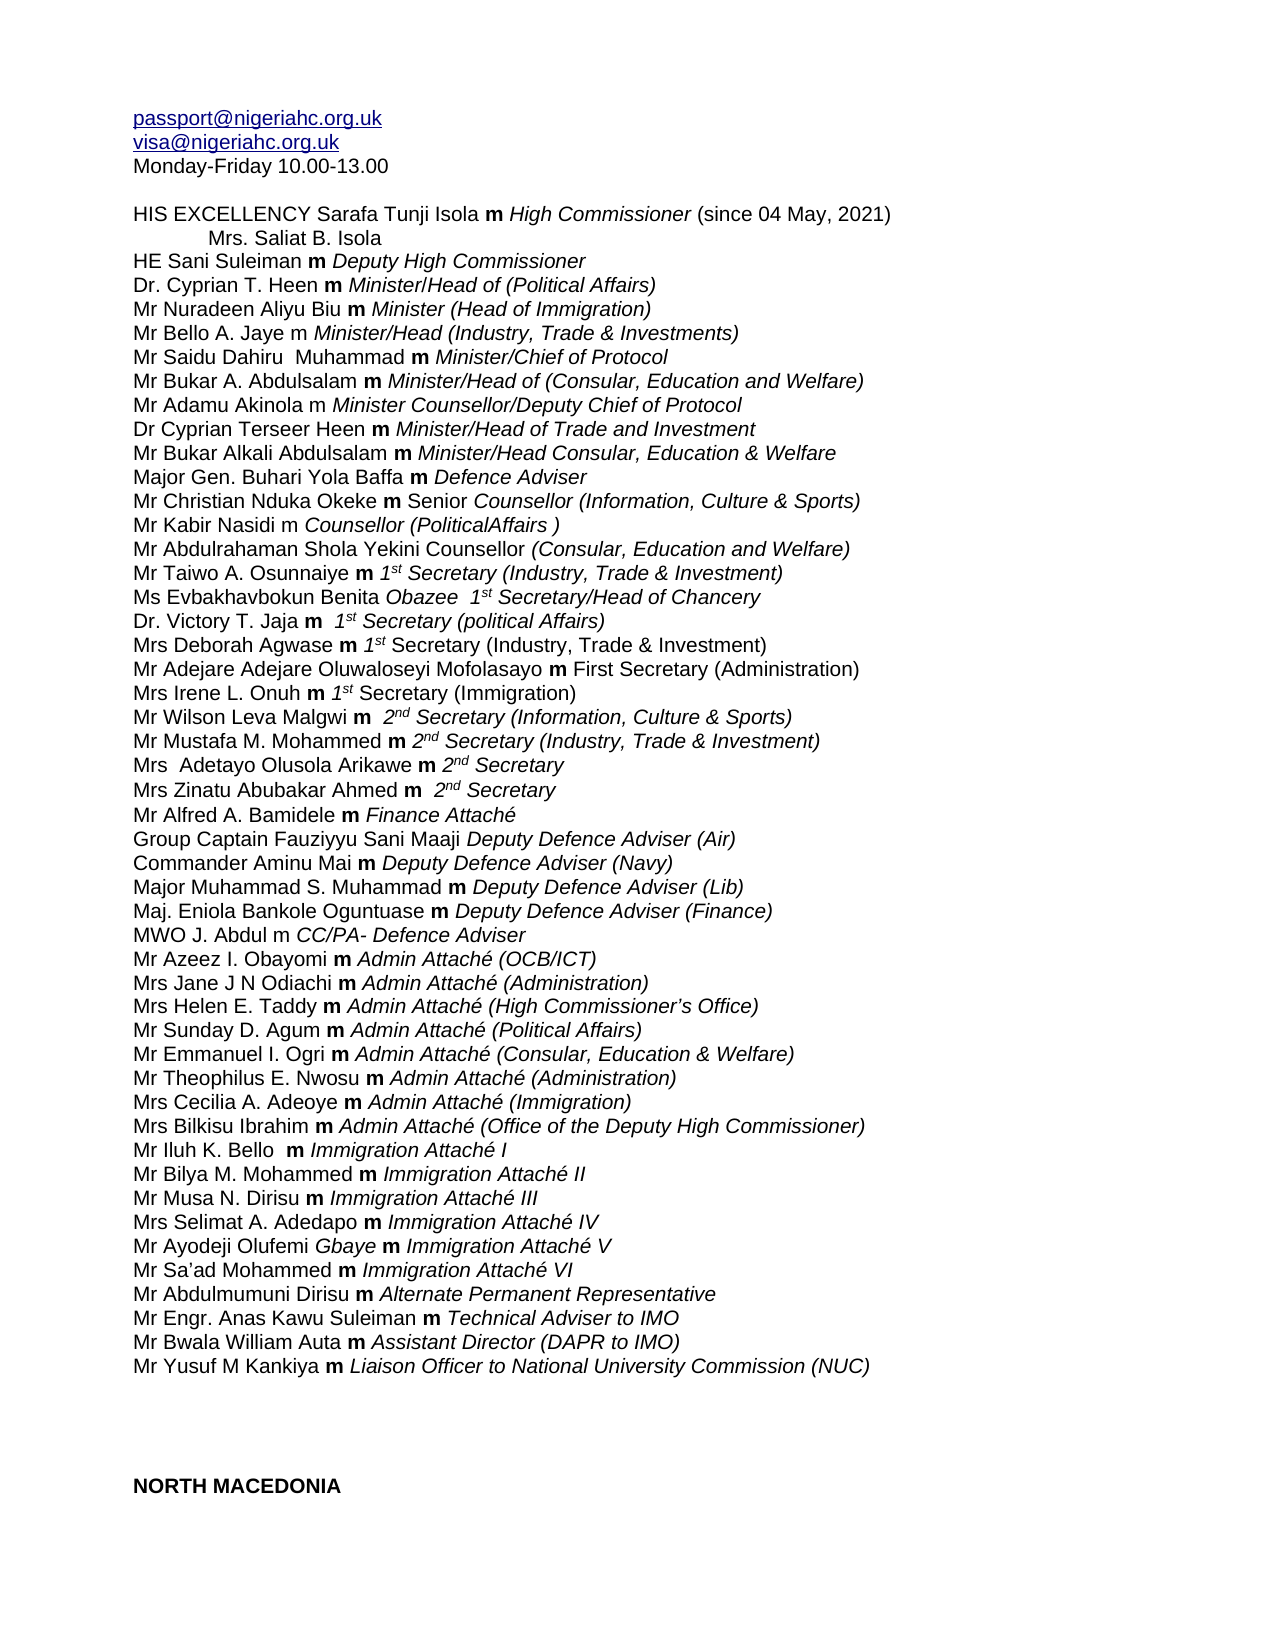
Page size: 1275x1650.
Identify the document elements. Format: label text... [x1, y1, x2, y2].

text MWO J. Abdul m CC/PA- Defence Adviser [133, 922, 1181, 946]
text Mr Ayodeji Olufemi Gbaye m Immigration Attaché V [133, 1234, 1181, 1258]
text passport@nigeriahc.org.uk [133, 106, 1181, 129]
text Commander Aminu Mai m Deputy Defence Adviser (Navy) [133, 851, 1181, 874]
text Mrs Irene L. Onuh m 1st Secretary (Immigration) [133, 681, 1181, 704]
text Mr Musa N. Dirisu m Immigration Attaché III [133, 1186, 1181, 1210]
text Mr Sa’ad Mohammed m Immigration Attaché VI [133, 1258, 1181, 1282]
text Mr Yusuf M Kankiya m Liaison Officer to National University Commission (NUC) [133, 1354, 1181, 1378]
text Mr Bwala William Auta m Assistant Director (DAPR to IMO) [133, 1330, 1181, 1354]
text Mr Emmanuel I. Ogri m Admin Attaché (Consular, Education & Welfare) [133, 1042, 1181, 1066]
text Mrs Deborah Agwase m 1st Secretary (Industry, Trade & Investment) [133, 633, 1181, 657]
text Mr Bilya M. Mohammed m Immigration Attaché II [133, 1162, 1181, 1186]
text Mr Wilson Leva Malgwi m 2nd Secretary (Information, Culture & Sports) [133, 704, 1181, 728]
text Mr Christian Nduka Okeke m Senior Counsellor (Information, Culture & Sports) [133, 489, 1181, 513]
text Mr Theophilus E. Nwosu m Admin Attaché (Administration) [133, 1066, 1181, 1090]
text Mr Kabir Nasidi m Counsellor (PoliticalAffairs ) [133, 513, 1181, 537]
text Mr Bukar Alkali Abdulsalam m Minister/Head Consular, Education & Welfare [133, 441, 1181, 465]
text Mr Iluh K. Bello m Immigration Attaché I [133, 1138, 1181, 1162]
text Monday-Friday 10.00-13.00 [133, 153, 1181, 177]
text Ms Evbakhavbokun Benita Obazee 1st Secretary/Head of Chancery [133, 585, 1181, 609]
text NORTH MACEDONIA [133, 1473, 1181, 1497]
text Group Captain Fauziyyu Sani Maaji Deputy Defence Adviser (Air) [133, 827, 1181, 851]
text Mrs Cecilia A. Adeoye m Admin Attaché (Immigration) [133, 1090, 1181, 1114]
text Mrs. Saliat B. Isola [133, 225, 1181, 249]
text Mr Azeez I. Obayomi m Admin Attaché (OCB/ICT) [133, 946, 1181, 970]
text Mr Adejare Adejare Oluwaloseyi Mofolasayo m First Secretary (Administration) [133, 657, 1181, 681]
text Mr Saidu Dahiru Muhammad m Minister/Chief of Protocol [133, 345, 1181, 369]
text Mrs Helen E. Taddy m Admin Attaché (High Commissioner’s Office) [133, 994, 1181, 1018]
text Mr Adamu Akinola m Minister Counsellor/Deputy Chief of Protocol [133, 393, 1181, 417]
text Mr Mustafa M. Mohammed m 2nd Secretary (Industry, Trade & Investment) [133, 728, 1181, 752]
text Mr Sunday D. Agum m Admin Attaché (Political Affairs) [133, 1018, 1181, 1042]
text Dr. Victory T. Jaja m 1st Secretary (political Affairs) [133, 609, 1181, 633]
text Mr Alfred A. Bamidele m Finance Attaché [133, 803, 1181, 827]
text Mrs Zinatu Abubakar Ahmed m 2nd Secretary [133, 777, 1181, 801]
text Major Gen. Buhari Yola Baffa m Defence Adviser [133, 465, 1181, 489]
text Major Muhammad S. Muhammad m Deputy Defence Adviser (Lib) [133, 874, 1181, 898]
text Mr Bukar A. Abdulsalam m Minister/Head of (Consular, Education and Welfare) [133, 369, 1181, 393]
text Maj. Eniola Bankole Oguntuase m Deputy Defence Adviser (Finance) [133, 898, 1181, 922]
text Mrs Bilkisu Ibrahim m Admin Attaché (Office of the Deputy High Commissioner) [133, 1114, 1181, 1138]
text HIS EXCELLENCY Sarafa Tunji Isola m High Commissioner (since 04 May, 2021) [133, 201, 1181, 225]
text HE Sani Suleiman m Deputy High Commissioner [133, 249, 1181, 273]
text Mr Nuradeen Aliyu Biu m Minister (Head of Immigration) [133, 297, 1181, 321]
text visa@nigeriahc.org.uk [133, 129, 1181, 153]
text Mr Abdulrahaman Shola Yekini Counsellor (Consular, Education and Welfare) [133, 537, 1181, 561]
text Mr Taiwo A. Osunnaiye m 1st Secretary (Industry, Trade & Investment) [133, 561, 1181, 585]
text Mr Abdulmumuni Dirisu m Alternate Permanent Representative [133, 1282, 1181, 1306]
text Mr Engr. Anas Kawu Suleiman m Technical Adviser to IMO [133, 1306, 1181, 1330]
text Dr. Cyprian T. Heen m Minister/Head of (Political Affairs) [133, 273, 1181, 297]
text Mrs Adetayo Olusola Arikawe m 2nd Secretary [133, 752, 1181, 776]
text Mrs Selimat A. Adedapo m Immigration Attaché IV [133, 1210, 1181, 1234]
text Mr Bello A. Jaye m Minister/Head (Industry, Trade & Investments) [133, 321, 1181, 345]
text Mrs Jane J N Odiachi m Admin Attaché (Administration) [133, 970, 1181, 994]
text Dr Cyprian Terseer Heen m Minister/Head of Trade and Investment [133, 417, 1181, 441]
